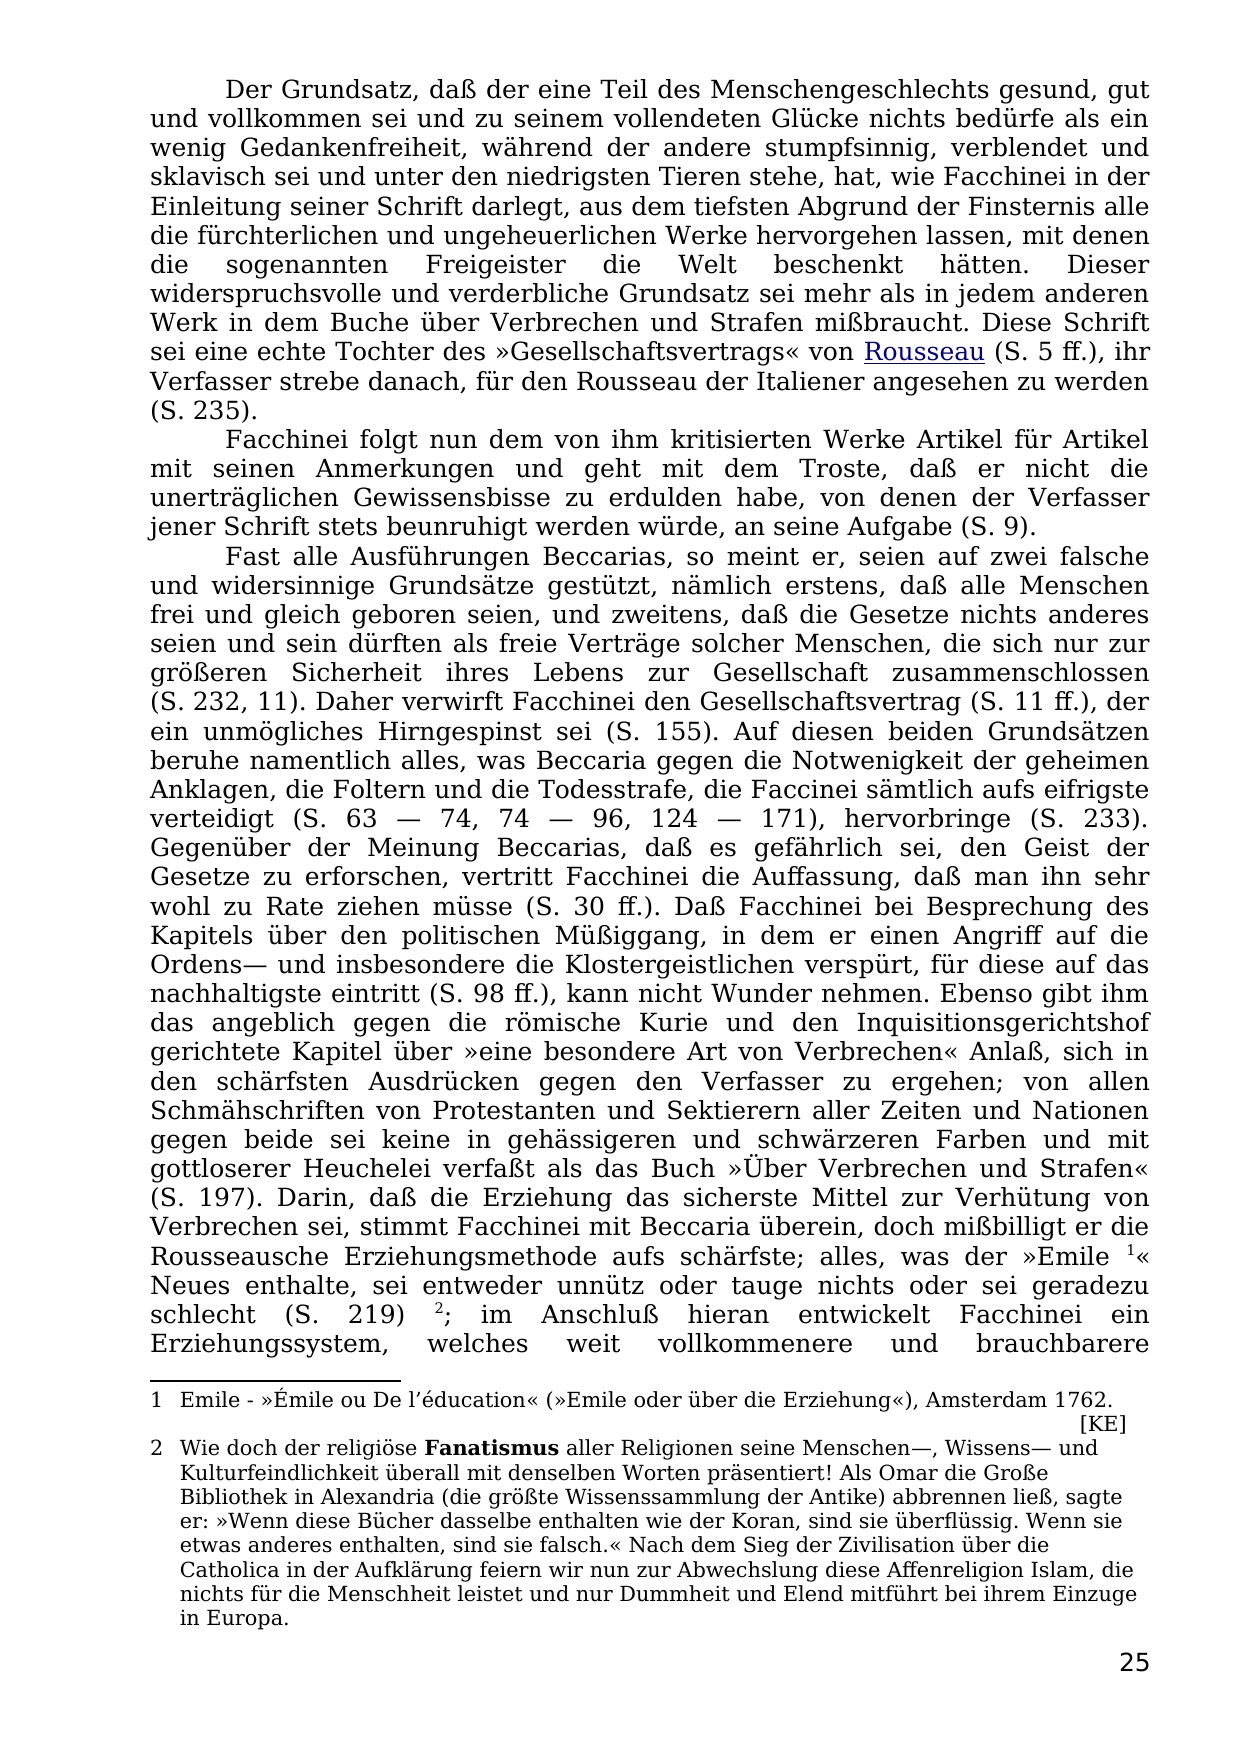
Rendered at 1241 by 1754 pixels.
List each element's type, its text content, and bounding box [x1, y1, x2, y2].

text Wie doch der religiöse Fanatismus aller Religionen seine Menschen—, Wissens— und Kulturfeindlichkeit überall mit denselben Worten präsentiert! Als Omar die Große Bibliothek in Alexandria (die größte Wissenssammlung der Antike) abbrennen ließ, sagte er: »Wenn diese Bücher dasselbe enthalten wie der Koran, sind sie überflüssig. Wenn sie etwas anderes enthalten, sind sie falsch.« Nach dem Sieg der Zivilisation über die Catholica in der Aufklärung feiern wir nun zur Abwechslung diese Affenreligion Islam, die nichts für die Menschheit leistet und nur Dummheit und Elend mitführt bei ihrem Einzuge in Europa. [150, 1436, 1151, 1631]
text Emile - »Émile ou De l’éducation« (»Emile oder über die Erziehung«), Amsterdam 1762. [KE] [150, 1388, 1151, 1436]
text Facchinei folgt nun dem von ihm kritisierten Werke Artikel für Artikel mit seinen Anmerkungen und geht mit dem Troste, daß er nicht die unerträglichen Gewissensbisse zu erdulden habe, von denen der Verfasser jener Schrift stets beunruhigt werden würde, an seine Aufgabe (S. 9). [150, 425, 1151, 542]
text Fast alle Ausführungen Beccarias, so meint er, seien auf zwei falsche und widersinnige Grundsätze gestützt, nämlich erstens, daß alle Menschen frei und gleich geboren seien, und zweitens, daß die Gesetze nichts anderes seien und sein dürften als freie Verträge solcher Menschen, die sich nur zur größeren Sicherheit ihres Lebens zur Gesellschaft zusammenschlossen (S. 232, 11). Daher verwirft Facchinei den Gesellschaftsvertrag (S. 11 ff.)‚ der ein unmögliches Hirngespinst sei (S. 155). Auf diesen beiden Grundsätzen beruhe namentlich alles, was Beccaria gegen die Notwenigkeit der geheimen Anklagen, die Foltern und die Todesstrafe, die Faccinei sämtlich aufs eifrigste verteidigt (S. 63 — 74, 74 — 96, 124 — 171), hervorbringe (S. 233). Gegenüber der Meinung Beccarias, daß es gefährlich sei, den Geist der Gesetze zu erforschen, vertritt Facchinei die Auffassung, daß man ihn sehr wohl zu Rate ziehen müsse (S. 30 ff.). Daß Facchinei bei Besprechung des Kapitels über den politischen Müßiggang, in dem er einen Angriff auf die Ordens— und insbesondere die Klostergeistlichen verspürt, für diese auf das nachhaltigste eintritt (S. 98 ff.), kann nicht Wunder nehmen. Ebenso gibt ihm das angeblich gegen die römische Kurie und den Inquisitionsgerichtshof gerichtete Kapitel über »eine besondere Art von Verbrechen« Anlaß, sich in den schärfsten Ausdrücken gegen den Verfasser zu ergehen; von allen Schmähschriften von Protestanten und Sektierern aller Zeiten und Nationen gegen beide sei keine in gehässigeren und schwärzeren Farben und mit gottloserer Heuchelei verfaßt als das Buch »Über Verbrechen und Strafen« (S. 197). Darin, daß die Erziehung das sicherste Mittel zur Verhütung von Verbrechen sei, stimmt Facchinei mit Beccaria überein, doch mißbilligt er die Rousseausche Erziehungsmethode aufs schärfste; alles, was der »Emile « Neues enthalte, sei entweder unnütz oder tauge nichts oder sei geradezu schlecht (S. 219) ; im Anschluß hieran entwickelt Facchinei ein Erziehungssystem, welches weit vollkommenere und brauchbarere [150, 542, 1151, 1358]
text Der Grundsatz, daß der eine Teil des Menschengeschlechts gesund, gut und vollkommen sei und zu seinem vollendeten Glücke nichts bedürfe als ein wenig Gedankenfreiheit, während der andere stumpfsinnig, verblendet und sklavisch sei und unter den niedrigsten Tieren stehe, hat, wie Facchinei in der Einleitung seiner Schrift darlegt‚ aus dem tiefsten Abgrund der Finsternis alle die fürchterlichen und ungeheuerlichen Werke hervorgehen lassen, mit denen die sogenannten Freigeister die Welt beschenkt hätten. Dieser widerspruchsvolle und verderbliche Grundsatz sei mehr als in jedem anderen Werk in dem Buche über Verbrechen und Strafen mißbraucht. Diese Schrift sei eine echte Tochter des »Gesellschaftsvertrags« von Rousseau (S. 5 ff.), ihr Verfasser strebe danach, für den Rousseau der Italiener angesehen zu werden (S. 235). [150, 75, 1151, 425]
